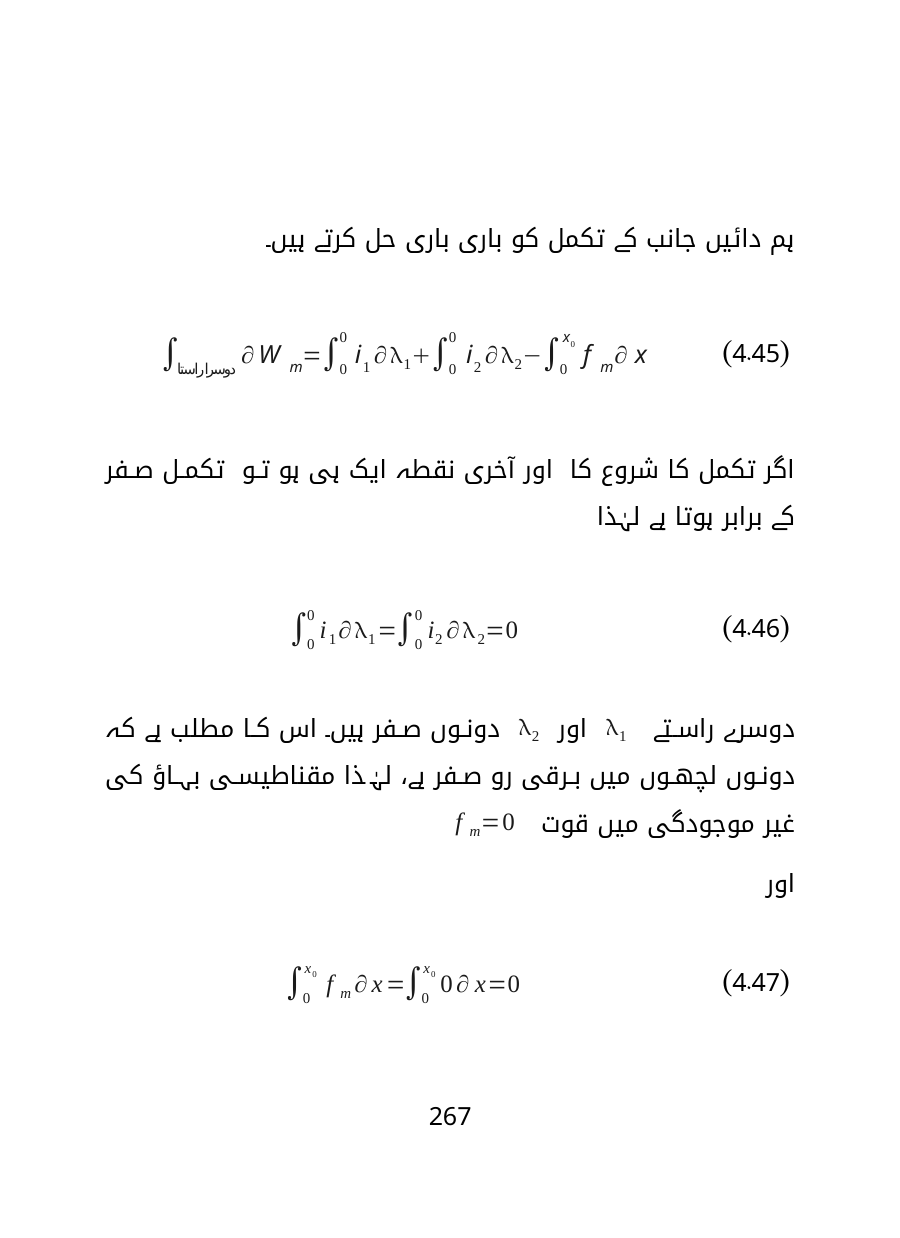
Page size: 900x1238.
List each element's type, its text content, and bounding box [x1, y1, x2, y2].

text اور [105, 860, 795, 907]
text ہم دائیں جانب کے تکمل کو باری باری حل کرتے ہیں۔ [105, 215, 795, 262]
table_header (4.47) [691, 954, 795, 1025]
table_header (4.46) [693, 600, 795, 671]
text اگر تکمل کا شروع کا اور آخری نقطہ ایک ہی ہو تو تکمل صفر کے برابر ہوتا ہے لہٰذا [105, 446, 795, 541]
table_header [105, 954, 691, 1025]
table_header [105, 322, 694, 399]
table_header [105, 600, 692, 671]
text دوسرے راستے اوردونوں صفر ہیں۔ اس کا مطلب ہے کہ دونوں لچھوں میں برقی رو صفر ہے، لہٰذا مقناطیسی بہاؤ کی غیر موجودگی میں قوت [105, 705, 795, 847]
table_header (4.45) [694, 322, 795, 399]
